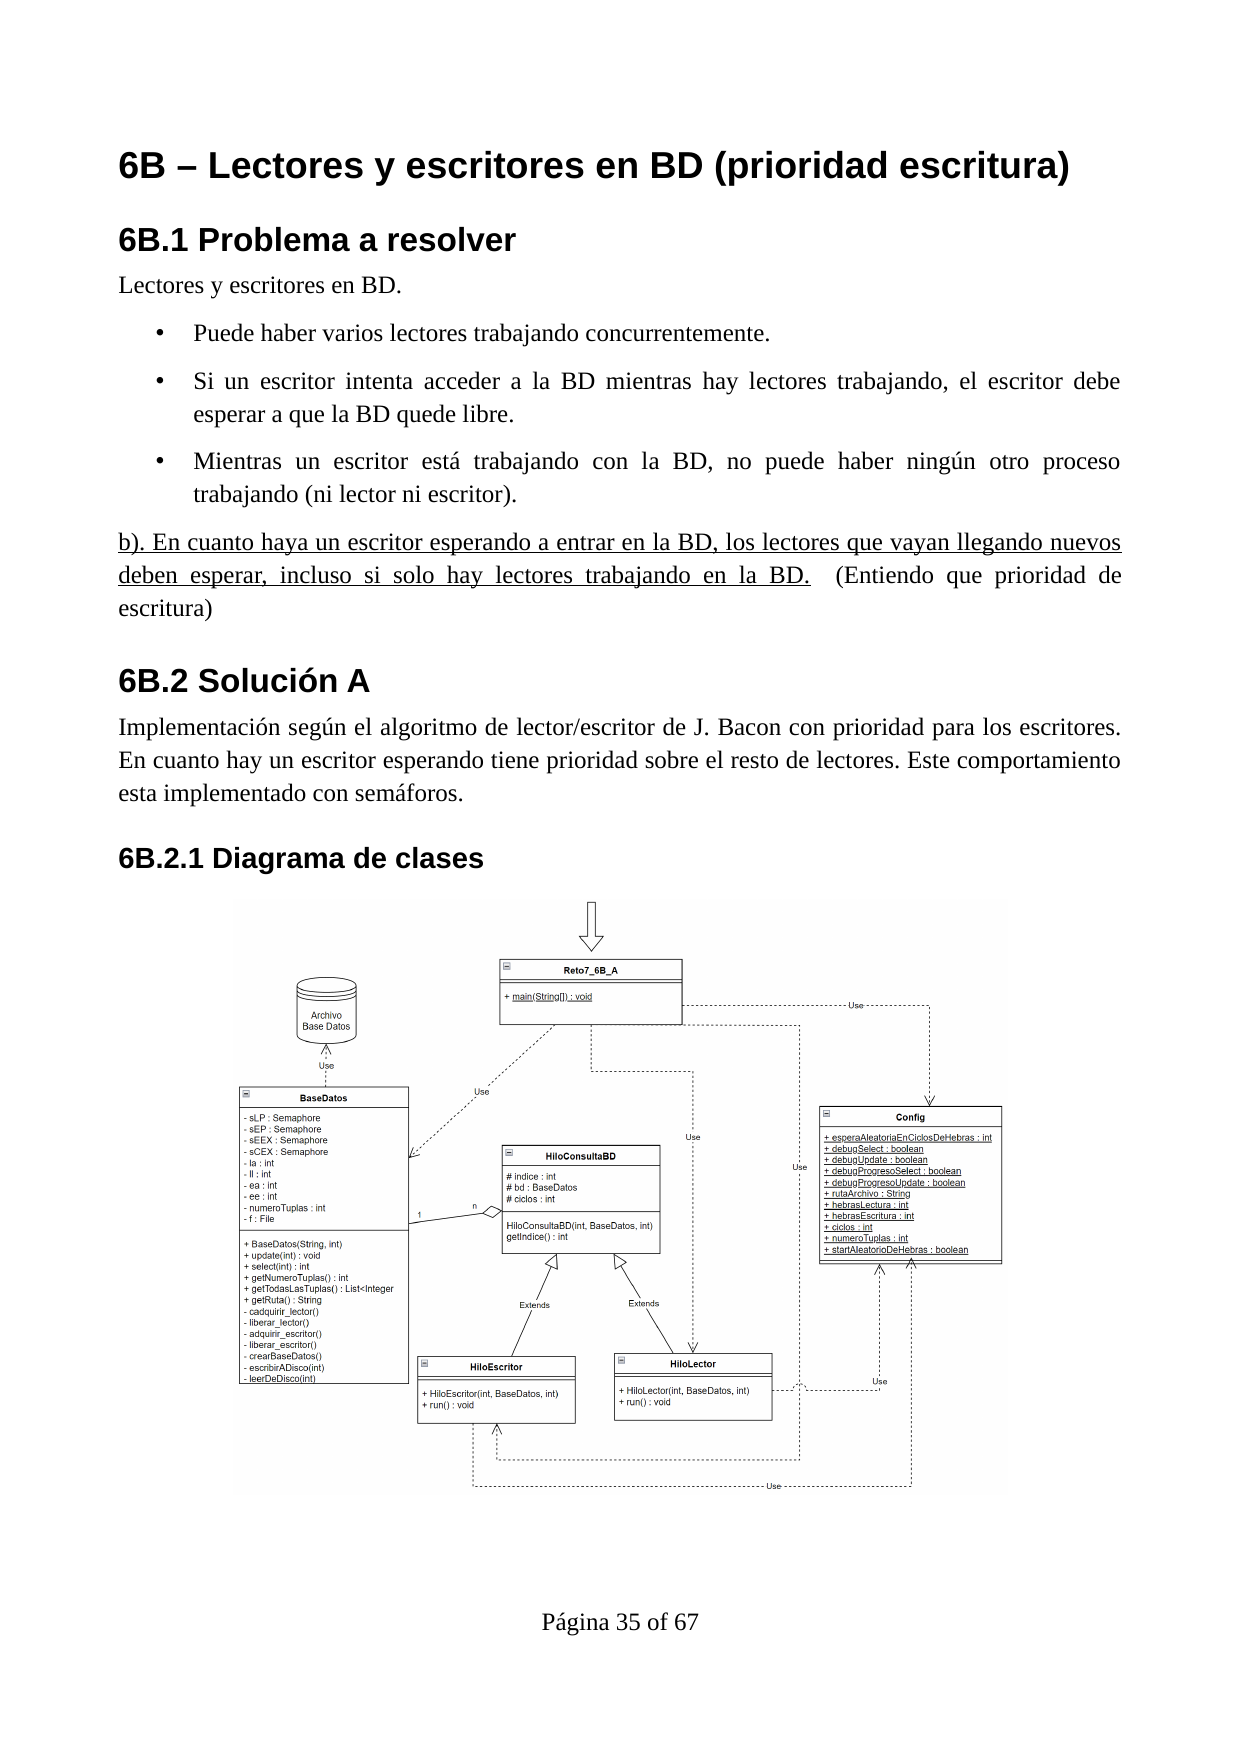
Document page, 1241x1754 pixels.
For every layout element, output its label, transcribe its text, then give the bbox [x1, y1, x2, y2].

list Mientras un escritor está trabajando con la BD, no puede haber ningún otro proceso trabajando (ni lector ni escritor). [156, 446, 1122, 508]
subtitle 6B.2 Solución A [118, 661, 1122, 700]
list Si un escritor intenta acceder a la BD mientras hay lectores trabajando, el escritor debe esperar a que la BD quede libre. [156, 366, 1122, 427]
subtitle 6B.1 Problema a resolver [118, 219, 1122, 258]
subtitle 6B – Lectores y escritores en BD (prioridad escritura) [118, 143, 1122, 186]
text Implementación según el algoritmo de lector/escritor de J. Bacon con prioridad para los escritores. En cuanto hay un escritor esperando tiene prioridad sobre el resto de lectores. Este comportamiento esta implementado con semáforos. [118, 712, 1122, 807]
text deben esperar, incluso si solo hay lectores trabajando en la BD. (Entiendo que prioridad de escritura) [118, 553, 1122, 622]
subtitle 6B.2.1 Diagrama de clases [118, 841, 1122, 874]
picture [232, 899, 1008, 1495]
list Puede haber varios lectores trabajando concurrentemente. [156, 318, 1122, 347]
text Lectores y escritores en BD. [118, 271, 1122, 299]
text b). En cuanto haya un escritor esperando a entrar en la BD, los lectores que vayan llegando nuevos [118, 527, 1122, 552]
